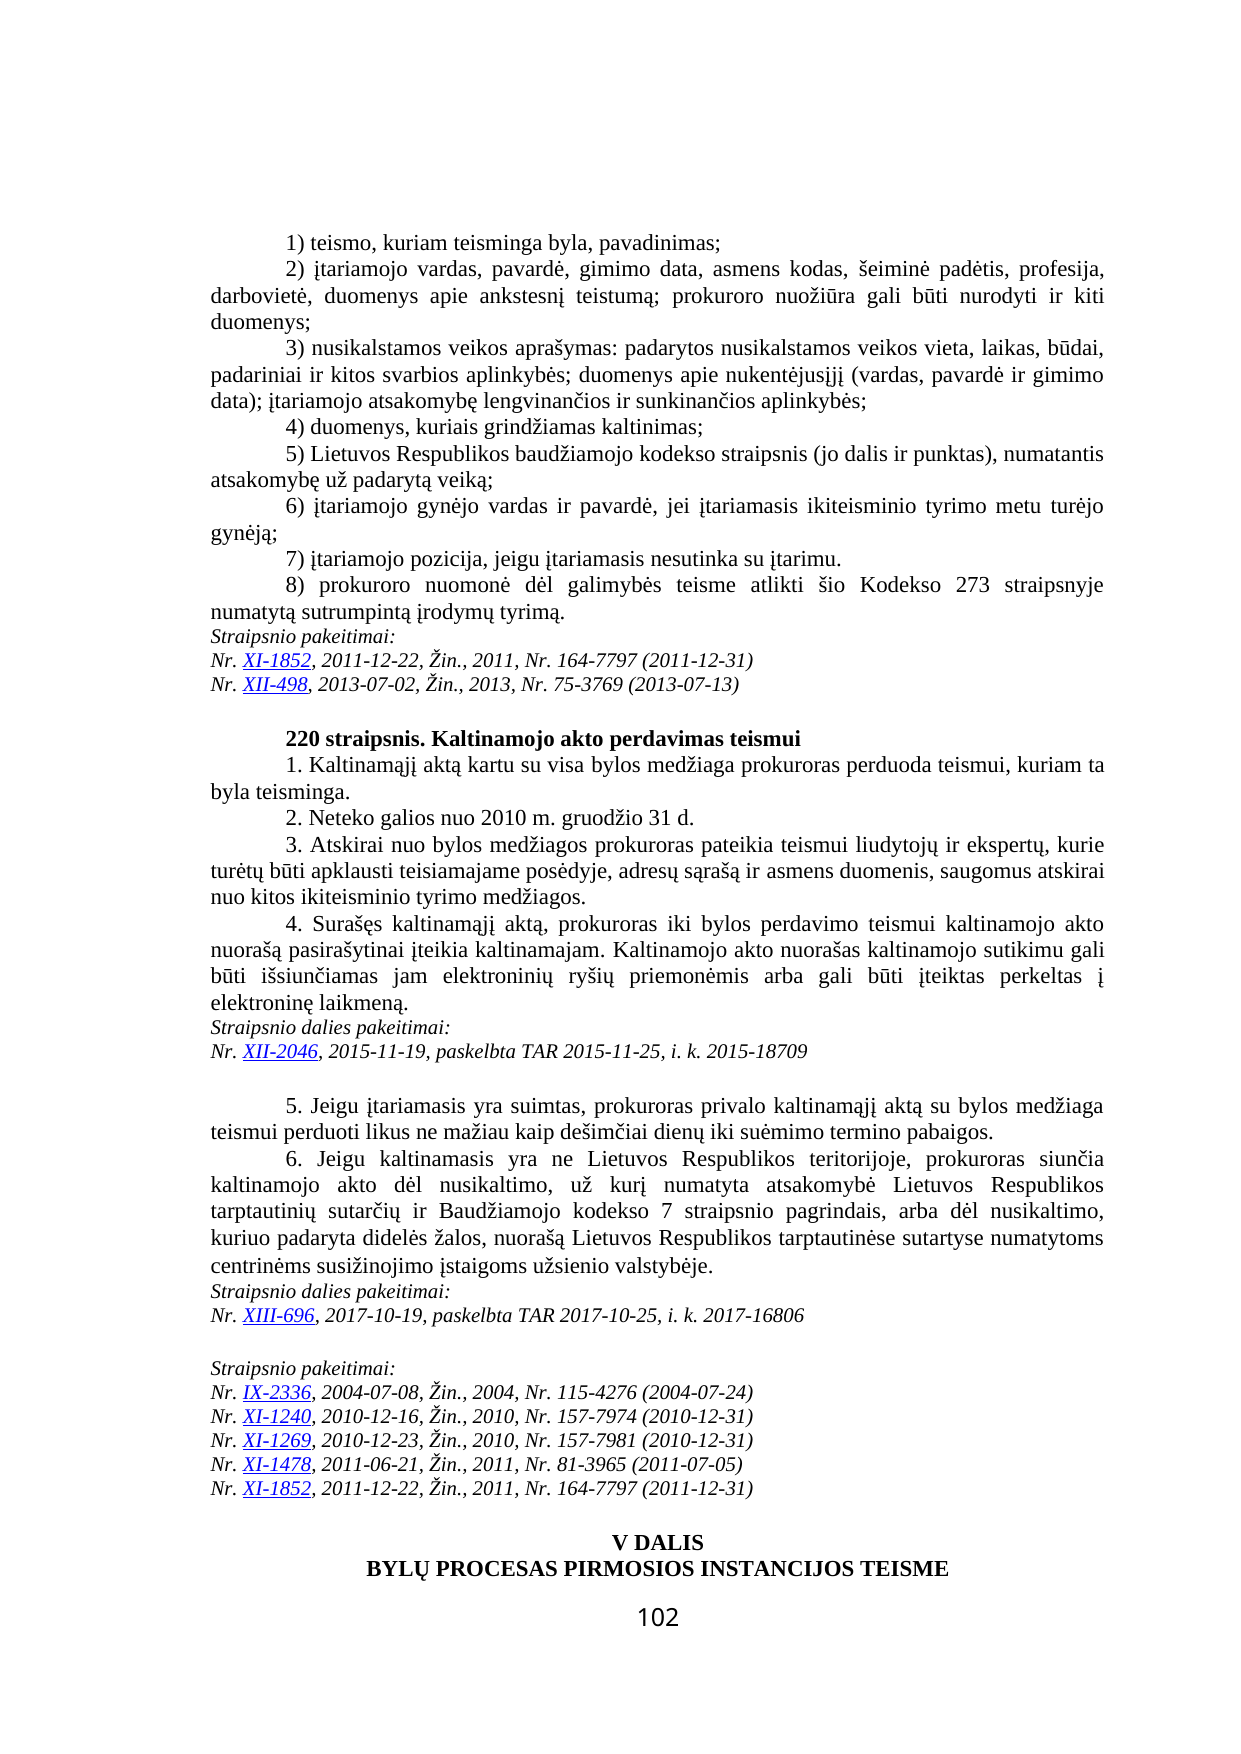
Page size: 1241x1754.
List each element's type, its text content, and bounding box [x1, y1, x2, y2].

text Nr. IX-2336, 2004-07-08, Žin., 2004, Nr. 115-4276 (2004-07-24) [210, 1380, 1105, 1404]
text 3. Atskirai nuo bylos medžiagos prokuroras pateikia teismui liudytojų ir ekspertų, kurie turėtų būti apklausti teisiamajame posėdyje, adresų sąrašą ir asmens duomenis, saugomus atskirai nuo kitos ikiteisminio tyrimo medžiagos. [210, 831, 1105, 910]
text Bylų procesas pirmosios instancijos teisme [210, 1555, 1105, 1582]
text Straipsnio dalies pakeitimai: [210, 1279, 1105, 1303]
text Nr. XI-1852, 2011-12-22, Žin., 2011, Nr. 164-7797 (2011-12-31) [210, 648, 1105, 672]
text Nr. XI-1240, 2010-12-16, Žin., 2010, Nr. 157-7974 (2010-12-31) [210, 1404, 1105, 1428]
text 4. Surašęs kaltinamąjį aktą, prokuroras iki bylos perdavimo teismui kaltinamojo akto nuorašą pasirašytinai įteikia kaltinamajam. Kaltinamojo akto nuorašas kaltinamojo sutikimu gali būti išsiunčiamas jam elektroninių ryšių priemonėmis arba gali būti įteiktas perkeltas į elektroninę laikmeną. [210, 910, 1105, 1015]
text Nr. XII-2046, 2015-11-19, paskelbta TAR 2015-11-25, i. k. 2015-18709 [210, 1039, 1105, 1063]
text Nr. XI-1478, 2011-06-21, Žin., 2011, Nr. 81-3965 (2011-07-05) [210, 1452, 1105, 1476]
text 1. Kaltinamąjį aktą kartu su visa bylos medžiaga prokuroras perduoda teismui, kuriam ta byla teisminga. [210, 752, 1105, 804]
text 7) įtariamojo pozicija, jeigu įtariamasis nesutinka su įtarimu. [210, 545, 1105, 572]
text Nr. XIII-696, 2017-10-19, paskelbta TAR 2017-10-25, i. k. 2017-16806 [210, 1303, 1105, 1327]
text 2. Neteko galios nuo 2010 m. gruodžio 31 d. [210, 804, 1105, 831]
text 220 straipsnis. Kaltinamojo akto perdavimas teismui [210, 725, 1105, 752]
text Nr. XI-1852, 2011-12-22, Žin., 2011, Nr. 164-7797 (2011-12-31) [210, 1476, 1105, 1500]
text 5. Jeigu įtariamasis yra suimtas, prokuroras privalo kaltinamąjį aktą su bylos medžiaga teismui perduoti likus ne mažiau kaip dešimčiai dienų iki suėmimo termino pabaigos. [210, 1092, 1105, 1145]
text Straipsnio pakeitimai: [210, 1356, 1105, 1380]
subtitle V dalis [210, 1529, 1105, 1555]
text Nr. XII-498, 2013-07-02, Žin., 2013, Nr. 75-3769 (2013-07-13) [210, 672, 1105, 696]
text 8) prokuroro nuomonė dėl galimybės teisme atlikti šio Kodekso 273 straipsnyje numatytą sutrumpintą įrodymų tyrimą. [210, 572, 1105, 624]
text 6. Jeigu kaltinamasis yra ne Lietuvos Respublikos teritorijoje, prokuroras siunčia kaltinamojo akto dėl nusikaltimo, už kurį numatyta atsakomybė Lietuvos Respublikos tarptautinių sutarčių ir Baudžiamojo kodekso 7 straipsnio pagrindais, arba dėl nusikaltimo, kuriuo padaryta didelės žalos, nuorašą Lietuvos Respublikos tarptautinėse sutartyse numatytoms centrinėms susižinojimo įstaigoms užsienio valstybėje. [210, 1145, 1105, 1279]
text Straipsnio pakeitimai: [210, 624, 1105, 648]
text Nr. XI-1269, 2010-12-23, Žin., 2010, Nr. 157-7981 (2010-12-31) [210, 1428, 1105, 1452]
text 3) nusikalstamos veikos aprašymas: padarytos nusikalstamos veikos vieta, laikas, būdai, padariniai ir kitos svarbios aplinkybės; duomenys apie nukentėjusįjį (vardas, pavardė ir gimimo data); įtariamojo atsakomybę lengvinančios ir sunkinančios aplinkybės; [210, 334, 1105, 413]
text Straipsnio dalies pakeitimai: [210, 1015, 1105, 1039]
text 6) įtariamojo gynėjo vardas ir pavardė, jei įtariamasis ikiteisminio tyrimo metu turėjo gynėją; [210, 492, 1105, 545]
text 1) teismo, kuriam teisminga byla, pavadinimas; [210, 229, 1105, 255]
text 4) duomenys, kuriais grindžiamas kaltinimas; [210, 413, 1105, 440]
text 5) Lietuvos Respublikos baudžiamojo kodekso straipsnis (jo dalis ir punktas), numatantis atsakomybę už padarytą veiką; [210, 440, 1105, 492]
text 2) įtariamojo vardas, pavardė, gimimo data, asmens kodas, šeiminė padėtis, profesija, darbovietė, duomenys apie ankstesnį teistumą; prokuroro nuožiūra gali būti nurodyti ir kiti duomenys; [210, 255, 1105, 334]
